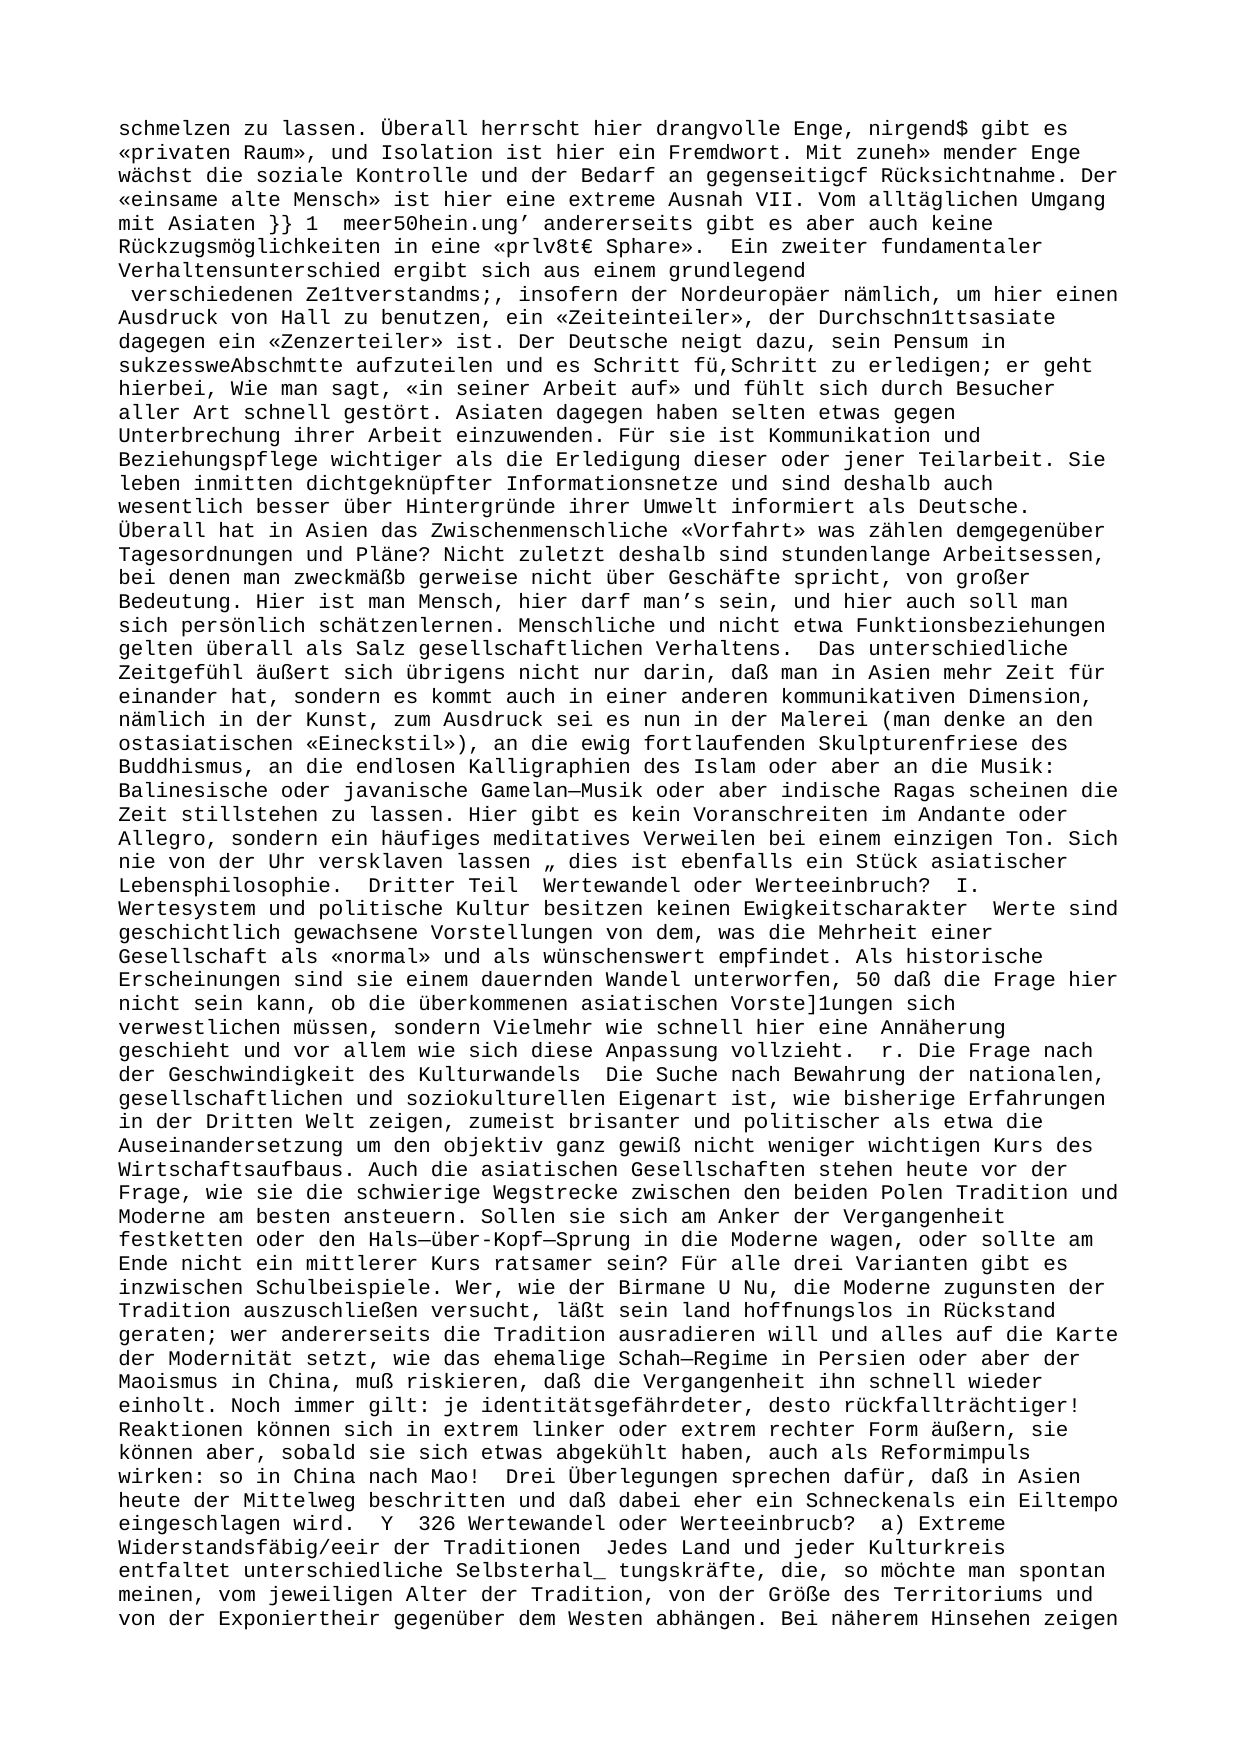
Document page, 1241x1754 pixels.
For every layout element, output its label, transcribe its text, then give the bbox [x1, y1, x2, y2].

text verschiedenen Ze1tverstandms;, insofern der Nordeuropäer nämlich, um hier einen Ausdruck von Hall zu benutzen, ein «Zeiteinteiler», der Durchschn1ttsasiate dagegen ein «Zenzerteiler» ist. Der Deutsche neigt dazu, sein Pensum in sukzessweAbschmtte aufzuteilen und es Schritt fü,Schritt zu erledigen; er geht hierbei, Wie man sagt, «in seiner Arbeit auf» und fühlt sich durch Besucher aller Art schnell gestört. Asiaten dagegen haben selten etwas gegen Unterbrechung ihrer Arbeit einzuwenden. Für sie ist Kommunikation und Beziehungspflege wichtiger als die Erledigung dieser oder jener Teilarbeit. Sie leben inmitten dichtgeknüpfter Informationsnetze und sind deshalb auch wesentlich besser über Hintergründe ihrer Umwelt informiert als Deutsche. Überall hat in Asien das Zwischenmenschliche «Vorfahrt» was zählen demgegenüber Tagesordnungen und Pläne? Nicht zuletzt deshalb sind stundenlange Arbeitsessen, bei denen man zweckmäßb gerweise nicht über Geschäfte spricht, von großer Bedeutung. Hier ist man Mensch, hier darf man’s sein, und hier auch soll man sich persönlich schätzenlernen. Menschliche und nicht etwa Funktionsbeziehungen gelten überall als Salz gesellschaftlichen Verhaltens. Das unterschiedliche Zeitgefühl äußert sich übrigens nicht nur darin, daß man in Asien mehr Zeit für einander hat, sondern es kommt auch in einer anderen kommunikativen Dimension, nämlich in der Kunst, zum Ausdruck sei es nun in der Malerei (man denke an den ostasiatischen «Eineckstil»), an die ewig fortlaufenden Skulpturenfriese des Buddhismus, an die endlosen Kalligraphien des Islam oder aber an die Musik: Balinesische oder javanische Gamelan—Musik oder aber indische Ragas scheinen die Zeit stillstehen zu lassen. Hier gibt es kein Voranschreiten im Andante oder Allegro, sondern ein häufiges meditatives Verweilen bei einem einzigen Ton. Sich nie von der Uhr versklaven lassen „ dies ist ebenfalls ein Stück asiatischer Lebensphilosophie. Dritter Teil Wertewandel oder Werteeinbruch? I. Wertesystem und politische Kultur besitzen keinen Ewigkeitscharakter Werte sind geschichtlich gewachsene Vorstellungen von dem, was die Mehrheit einer Gesellschaft als «normal» und als wünschenswert empfindet. Als historische Erscheinungen sind sie einem dauernden Wandel unterworfen, 50 daß die Frage hier nicht sein kann, ob die überkommenen asiatischen Vorste]1ungen sich verwestlichen müssen, sondern Vielmehr wie schnell hier eine Annäherung geschieht und vor allem wie sich diese Anpassung vollzieht. r. Die Frage nach der Geschwindigkeit des Kulturwandels Die Suche nach Bewahrung der nationalen, gesellschaftlichen und soziokulturellen Eigenart ist, wie bisherige Erfahrungen in der Dritten Welt zeigen, zumeist brisanter und politischer als etwa die Auseinandersetzung um den objektiv ganz gewiß nicht weniger wichtigen Kurs des Wirtschaftsaufbaus. Auch die asiatischen Gesellschaften stehen heute vor der Frage, wie sie die schwierige Wegstrecke zwischen den beiden Polen Tradition und Moderne am besten ansteuern. Sollen sie sich am Anker der Vergangenheit festketten oder den Hals—über-Kopf—Sprung in die Moderne wagen, oder sollte am Ende nicht ein mittlerer Kurs ratsamer sein? Für alle drei Varianten gibt es inzwischen Schulbeispiele. Wer, wie der Birmane U Nu, die Moderne zugunsten der Tradition auszuschließen versucht, läßt sein land hoffnungslos in Rückstand geraten; wer andererseits die Tradition ausradieren will und alles auf die Karte der Modernität setzt, wie das ehemalige Schah—Regime in Persien oder aber der Maoismus in China, muß riskieren, daß die Vergangenheit ihn schnell wieder einholt. Noch immer gilt: je identitätsgefährdeter, desto rückfallträchtiger! Reaktionen können sich in extrem linker oder extrem rechter Form äußern, sie können aber, sobald sie sich etwas abgekühlt haben, auch als Reformimpuls wirken: so in China nach Mao! Drei Überlegungen sprechen dafür, daß in Asien heute der Mittelweg beschritten und daß dabei eher ein Schneckenals ein Eiltempo eingeschlagen wird. Y 326 Wertewandel oder Werteeinbrucb? a) Extreme Widerstandsfäbig/eeir der Traditionen Jedes Land und jeder Kulturkreis entfaltet unterschiedliche Selbsterhal_ tungskräfte, die, so möchte man spontan meinen, vom jeweiligen Alter der Tradition, von der Größe des Territoriums und von der Exponiertheir gegenüber dem Westen abhängen. Bei näherem Hinsehen zeigen [118, 284, 1122, 1631]
text schmelzen zu lassen. Überall herrscht hier drangvolle Enge, nirgend$ gibt es «privaten Raum», und Isolation ist hier ein Fremdwort. Mit zuneh» mender Enge wächst die soziale Kontrolle und der Bedarf an gegenseitigcf Rücksichtnahme. Der «einsame alte Mensch» ist hier eine extreme Ausnah VII. Vom alltäglichen Umgang mit Asiaten }} 1 meer50hein.ung’ andererseits gibt es aber auch keine Rückzugsmöglichkeiten in eine «prlv8t€ Sphare». Ein zweiter fundamentaler Verhaltensunterschied ergibt sich aus einem grundlegend [118, 118, 1122, 284]
